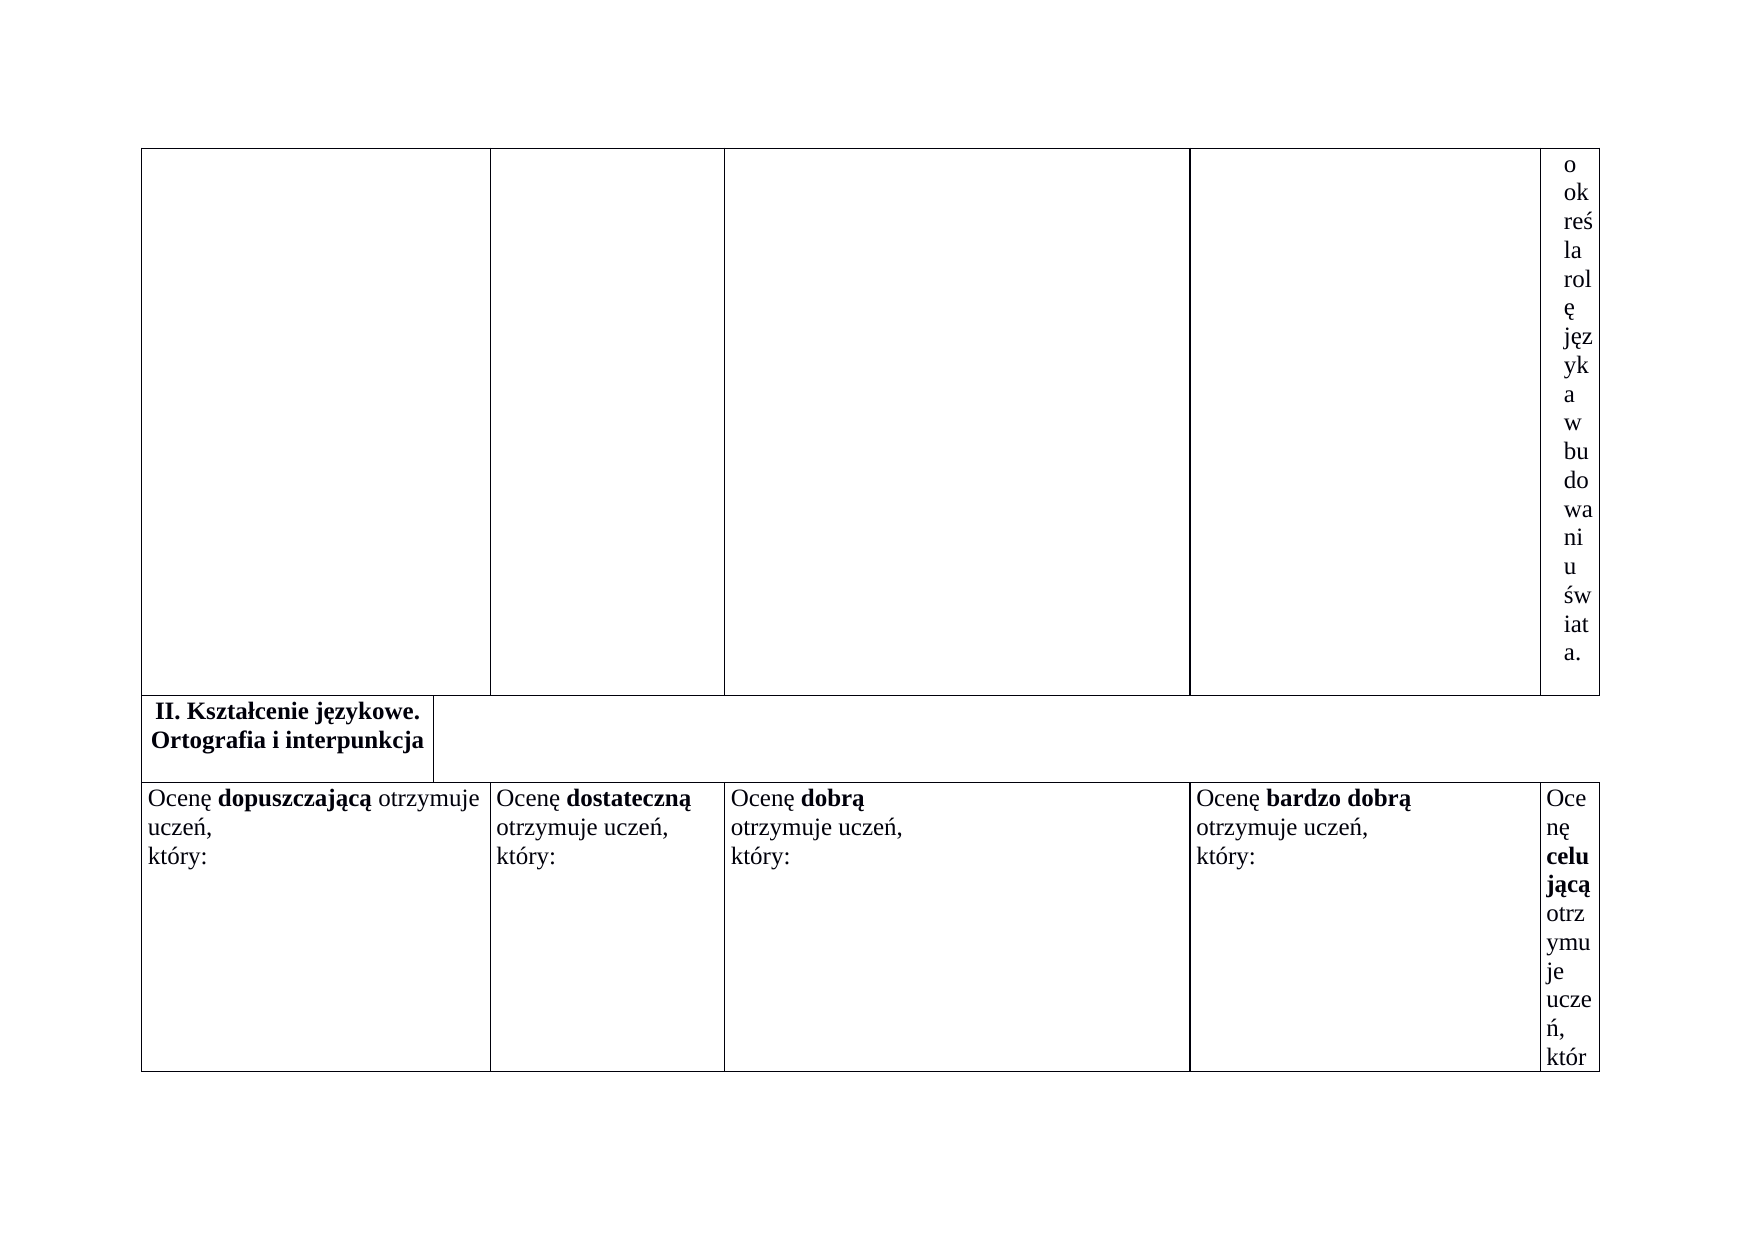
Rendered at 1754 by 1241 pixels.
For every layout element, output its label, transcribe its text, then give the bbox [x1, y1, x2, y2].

table_cell Ocenę dobrą otrzymuje uczeń, który: [725, 783, 1189, 1071]
table_cell [142, 149, 490, 695]
table_cell Ocenę dopuszczającą otrzymuje uczeń, który: [142, 783, 490, 1071]
table_cell Ocenę dostateczną otrzymuje uczeń, który: [491, 783, 724, 1071]
table_cell [491, 149, 724, 695]
table_cell [725, 149, 1189, 695]
table_cell Ocenę bardzo dobrą otrzymuje uczeń, który: [1191, 783, 1540, 1071]
table_cell II. Kształcenie językowe. Ortografia i interpunkcja [142, 696, 433, 782]
table_cell Ocenę celującą otrzymuje uczeń, któr [1541, 783, 1599, 1071]
table_cell o określa rolę języka w budowaniu świata. [1541, 149, 1599, 695]
table_cell [434, 696, 1599, 782]
table_cell [1191, 149, 1540, 695]
